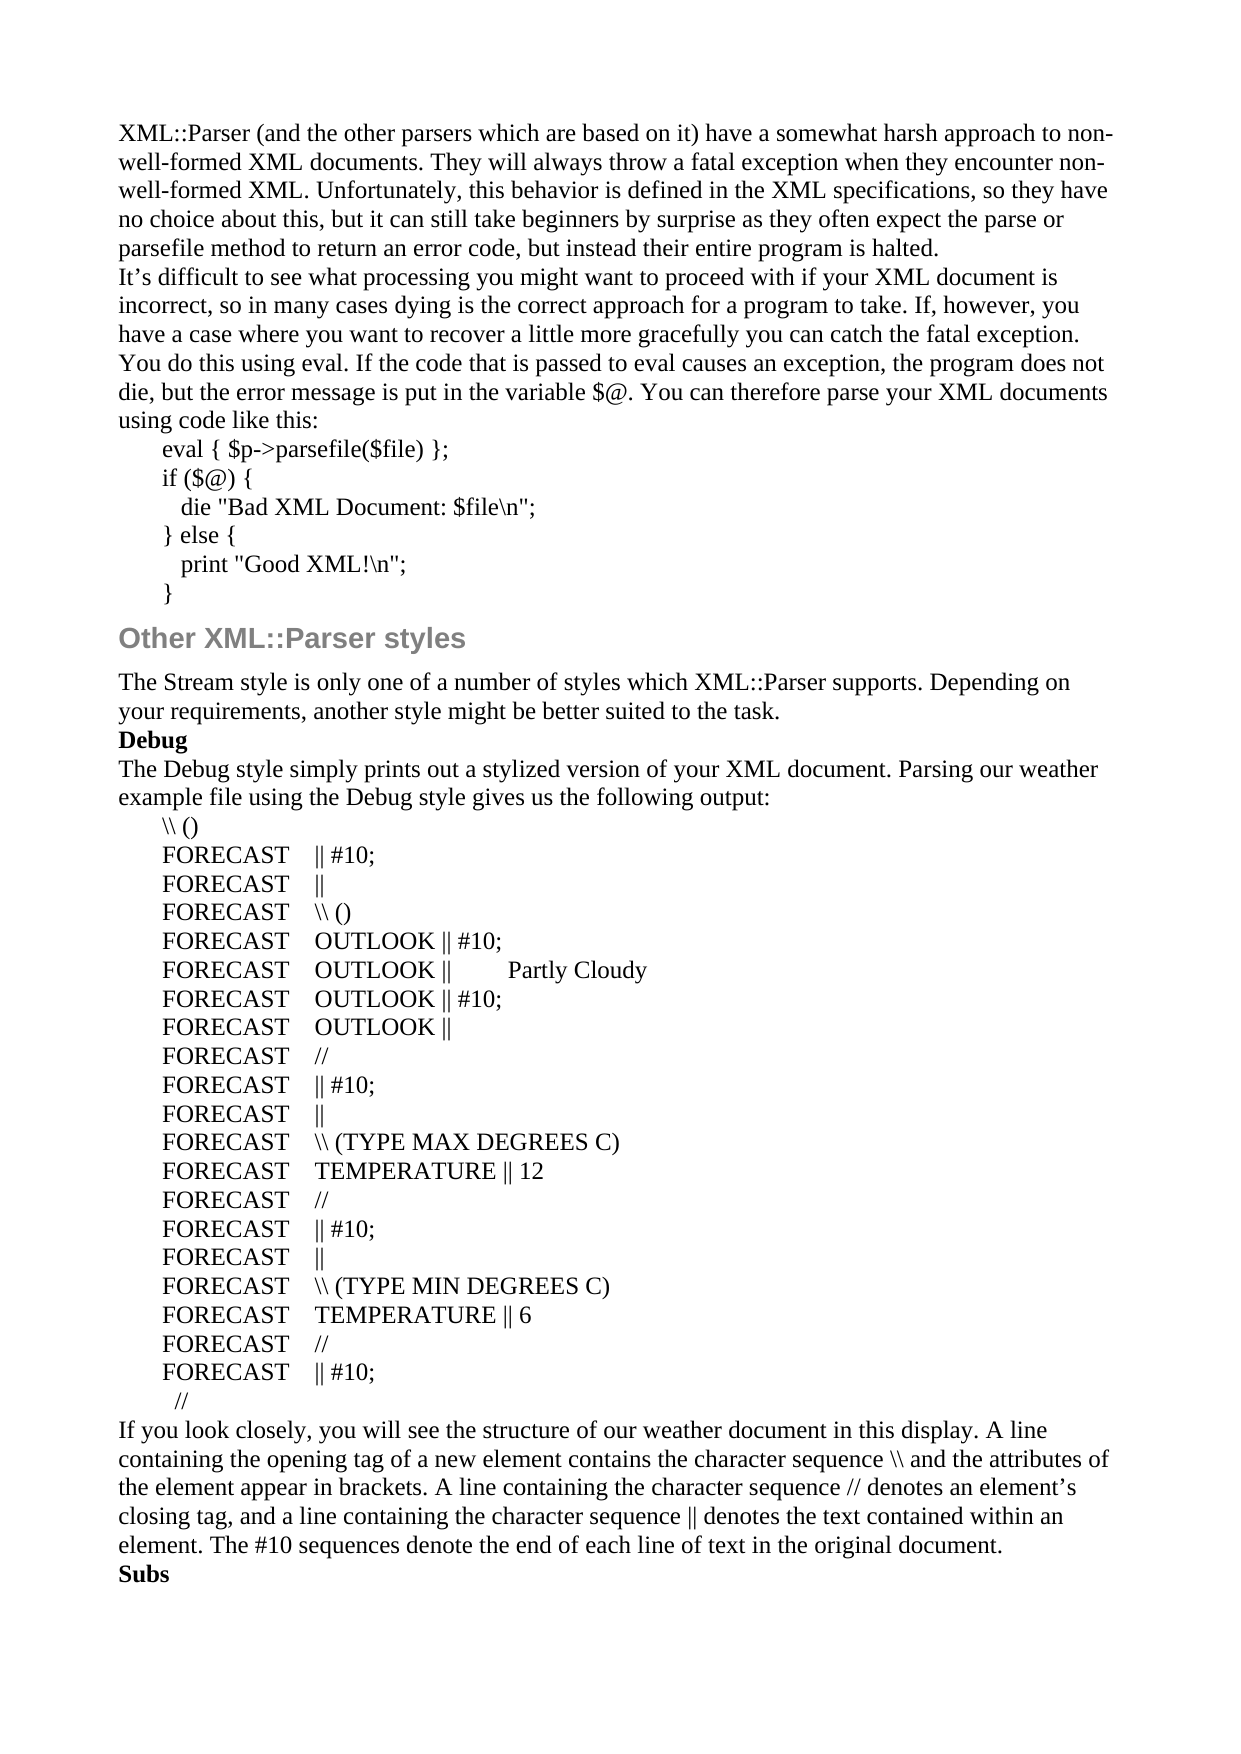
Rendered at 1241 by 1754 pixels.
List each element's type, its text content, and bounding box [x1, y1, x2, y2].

text FORECAST || #10; [118, 840, 1122, 869]
text FORECAST OUTLOOK || [118, 1012, 1122, 1041]
text FORECAST OUTLOOK || #10; [118, 984, 1122, 1012]
text if ($@) { [118, 463, 1122, 492]
text eval { $p->parsefile($file) }; [118, 434, 1122, 463]
text FORECAST || [118, 1099, 1122, 1127]
text FORECAST OUTLOOK || Partly Cloudy [118, 955, 1122, 984]
text FORECAST \\ () [118, 897, 1122, 926]
text FORECAST OUTLOOK || #10; [118, 926, 1122, 955]
text FORECAST // [118, 1329, 1122, 1357]
text FORECAST \\ (TYPE MAX DEGREES C) [118, 1127, 1122, 1156]
text The Debug style simply prints out a stylized version of your XML document. Parsing our weather example file using the Debug style gives us the following output: [118, 754, 1122, 811]
subtitle Other XML::Parser styles [118, 621, 1122, 655]
text FORECAST || #10; [118, 1357, 1122, 1386]
text FORECAST || [118, 869, 1122, 897]
text Debug [118, 725, 1122, 754]
text FORECAST || [118, 1242, 1122, 1271]
text } [118, 578, 1122, 607]
text Subs [118, 1559, 1122, 1587]
text FORECAST // [118, 1185, 1122, 1214]
text FORECAST || #10; [118, 1214, 1122, 1242]
text FORECAST TEMPERATURE || 12 [118, 1156, 1122, 1185]
text If you look closely, you will see the structure of our weather document in this display. A line containing the opening tag of a new element contains the character sequence \\ and the attributes of the element appear in brackets. A line containing the character sequence // denotes an element’s closing tag, and a line containing the character sequence || denotes the text contained within an element. The #10 sequences denote the end of each line of text in the original document. [118, 1415, 1122, 1559]
text FORECAST // [118, 1041, 1122, 1070]
text } else { [118, 521, 1122, 549]
text The Stream style is only one of a number of styles which XML::Parser supports. Depending on your requirements, another style might be better suited to the task. [118, 667, 1122, 725]
text It’s difficult to see what processing you might want to proceed with if your XML document is incorrect, so in many cases dying is the correct approach for a program to take. If, however, you have a case where you want to recover a little more gracefully you can catch the fatal exception. You do this using eval. If the code that is passed to eval causes an exception, the program does not die, but the error message is put in the variable $@. You can therefore parse your XML documents using code like this: [118, 262, 1122, 434]
text \\ () [118, 811, 1122, 840]
text FORECAST || #10; [118, 1070, 1122, 1099]
text print "Good XML!\n"; [118, 549, 1122, 578]
text FORECAST \\ (TYPE MIN DEGREES C) [118, 1271, 1122, 1300]
text // [118, 1386, 1122, 1415]
text FORECAST TEMPERATURE || 6 [118, 1300, 1122, 1329]
text die "Bad XML Document: $file\n"; [118, 492, 1122, 521]
text XML::Parser (and the other parsers which are based on it) have a somewhat harsh approach to non-well-formed XML documents. They will always throw a fatal exception when they encounter non-well-formed XML. Unfortunately, this behavior is defined in the XML specifications, so they have no choice about this, but it can still take beginners by surprise as they often expect the parse or parsefile method to return an error code, but instead their entire program is halted. [118, 118, 1122, 262]
